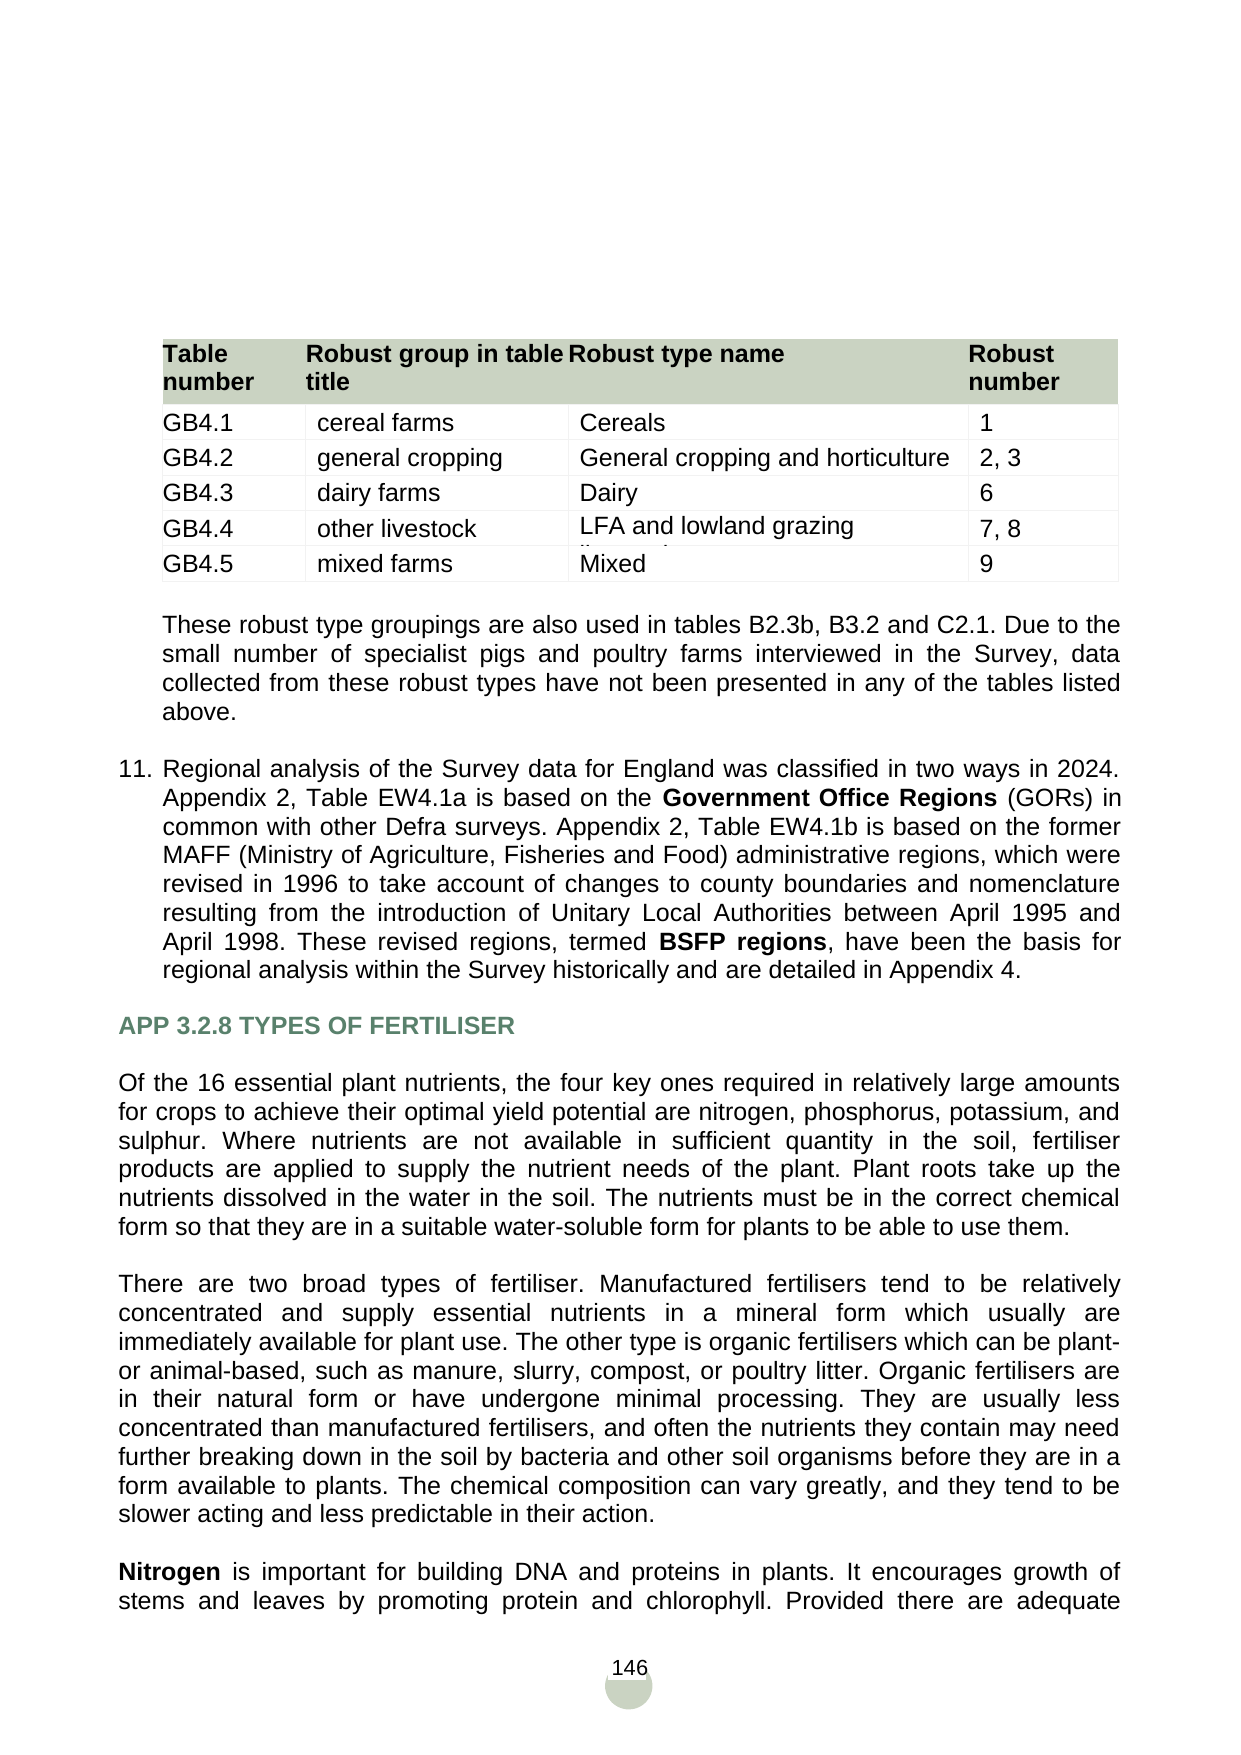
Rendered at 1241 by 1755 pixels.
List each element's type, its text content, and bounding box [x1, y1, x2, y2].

text Of the 16 essential plant nutrients, the four key ones required in relatively large amounts for crops to achieve their optimal yield potential are nitrogen, phosphorus, potassium, and sulphur. Where nutrients are not available in sufficient quantity in the soil, fertiliser products are applied to supply the nutrient needs of the plant. Plant roots take up the nutrients dissolved in the water in the soil. The nutrients must be in the correct chemical form so that they are in a suitable water-soluble form for plants to be able to use them. [118, 1068, 1122, 1241]
subtitle APP 3.2.8 TYPES OF FERTILISER [118, 1011, 1122, 1039]
text These robust type groupings are also used in tables B2.3b, B3.2 and C2.1. Due to the small number of specialist pigs and poultry farms interviewed in the Survey, data collected from these robust types have not been presented in any of the tables listed above. [162, 611, 1122, 726]
text Nitrogen is important for building DNA and proteins in plants. It encourages growth of stems and leaves by promoting protein and chlorophyll. Provided there are adequate [118, 1557, 1122, 1614]
text 11. Regional analysis of the Survey data for England was classified in two ways in 2024. Appendix 2, Table EW4.1a is based on the Government Office Regions (GORs) in common with other Defra surveys. Appendix 2, Table EW4.1b is based on the former MAFF (Ministry of Agriculture, Fisheries and Food) administrative regions, which were revised in 1996 to take account of changes to county boundaries and nomenclature resulting from the introduction of Unitary Local Authorities between April 1995 and April 1998. These revised regions, termed BSFP regions, have been the basis for regional analysis within the Survey historically and are detailed in Appendix 4. [118, 754, 1122, 984]
text There are two broad types of fertiliser. Manufactured fertilisers tend to be relatively concentrated and supply essential nutrients in a mineral form which usually are immediately available for plant use. The other type is organic fertilisers which can be plant- or animal-based, such as manure, slurry, compost, or poultry litter. Organic fertilisers are in their natural form or have undergone minimal processing. They are usually less concentrated than manufactured fertilisers, and often the nutrients they contain may need further breaking down in the soil by bacteria and other soil organisms before they are in a form available to plants. The chemical composition can vary greatly, and they tend to be slower acting and less predictable in their action. [118, 1269, 1122, 1528]
